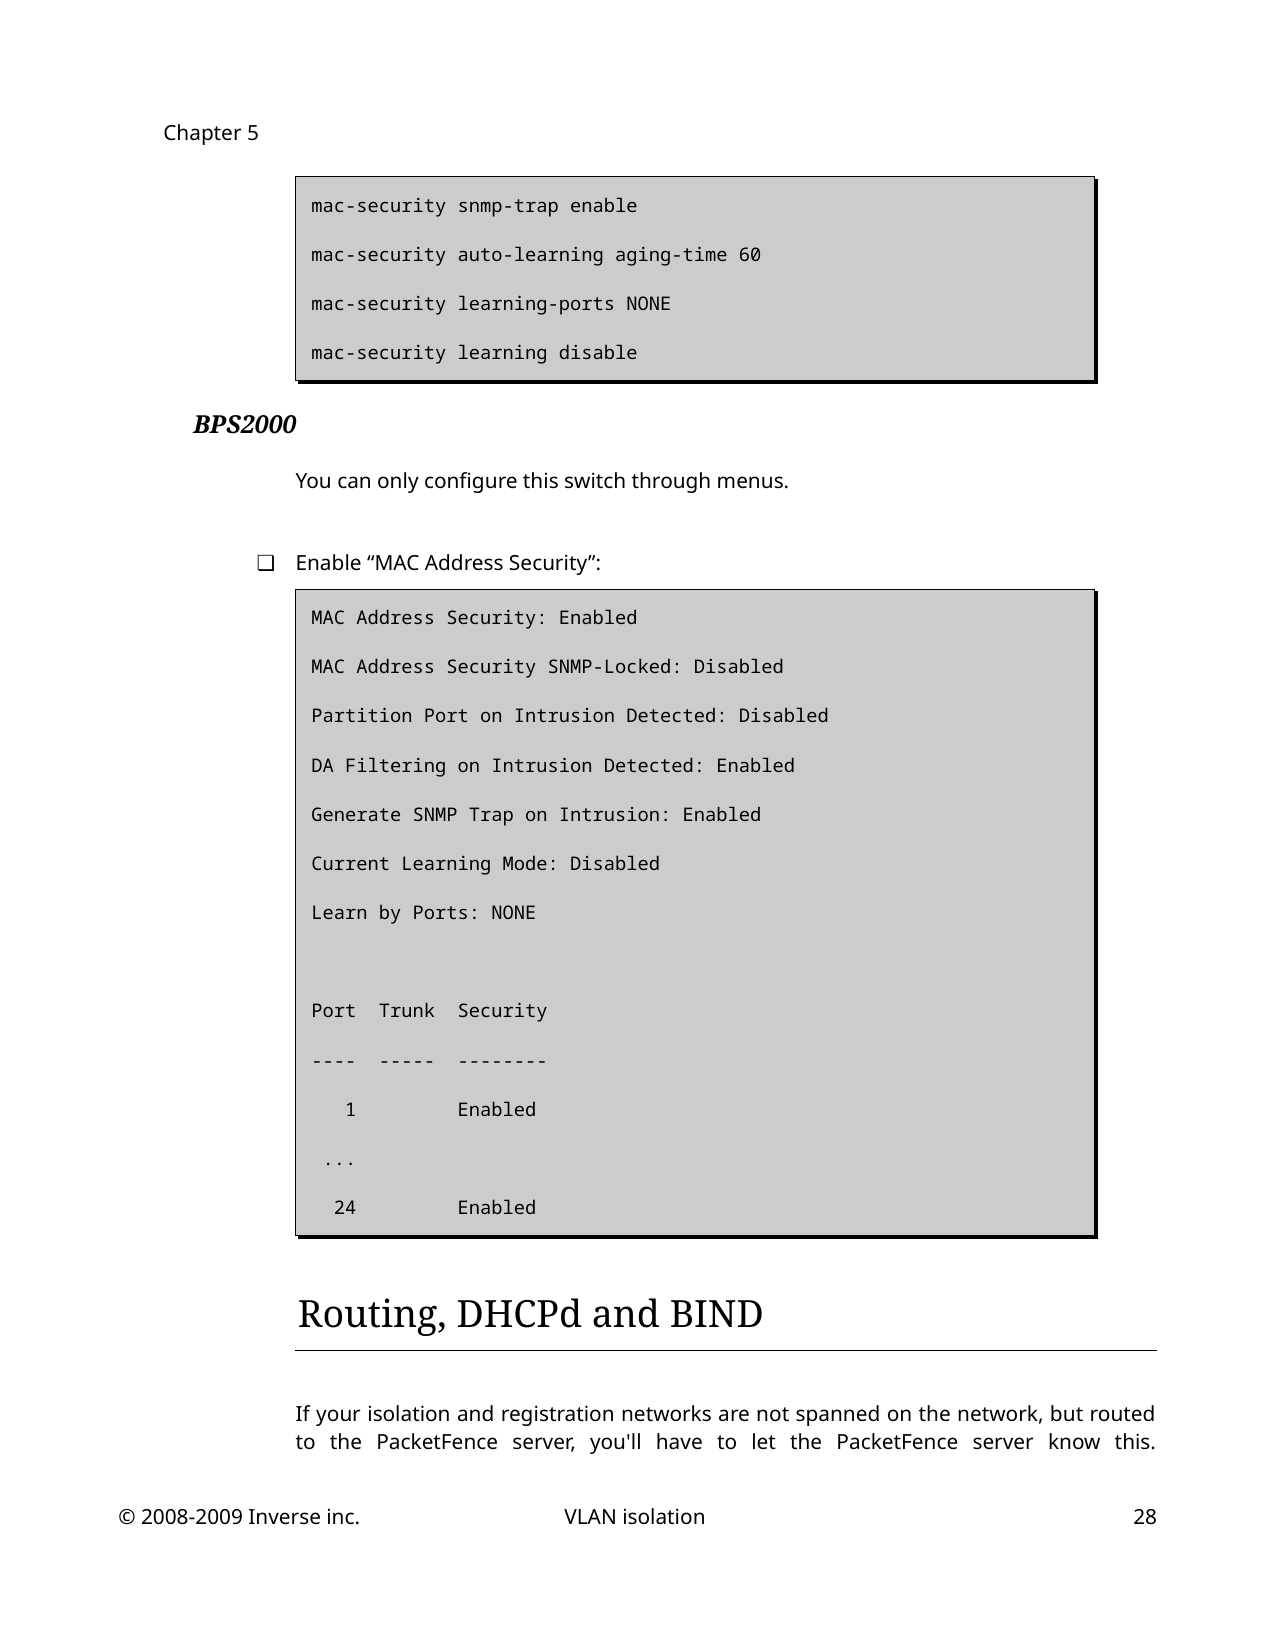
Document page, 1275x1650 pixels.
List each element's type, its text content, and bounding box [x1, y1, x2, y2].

text 24 Enabled [296, 1179, 1094, 1235]
text MAC Address Security: Enabled [296, 590, 1094, 630]
text MAC Address Security SNMP-Locked: Disabled [296, 638, 1094, 679]
text mac-security learning-ports NONE [296, 274, 1094, 316]
text DA Filtering on Intrusion Detected: Enabled [296, 736, 1094, 777]
text ... [296, 1129, 1094, 1171]
text Current Learning Mode: Disabled [296, 834, 1094, 876]
text Generate SNMP Trap on Intrusion: Enabled [296, 785, 1094, 827]
text 1 Enabled [296, 1080, 1094, 1122]
text Partition Port on Intrusion Detected: Disabled [296, 687, 1094, 728]
subtitle BPS2000 [156, 407, 1157, 441]
text If your isolation and registration networks are not spanned on the network, but routed to the PacketFence server, you'll have to let the PacketFence server know this. [295, 1399, 1157, 1456]
text mac-security snmp-trap enable [296, 177, 1094, 217]
text mac-security learning disable [296, 323, 1094, 380]
text Port Trunk Security [296, 982, 1094, 1023]
text Learn by Ports: NONE [296, 884, 1094, 925]
list ❏ Enable “MAC Address Security”: [256, 548, 1157, 576]
text mac-security auto-learning aging-time 60 [296, 225, 1094, 267]
text ---- ----- -------- [296, 1031, 1094, 1072]
subtitle Routing, DHCPd and BIND [295, 1287, 1157, 1350]
text You can only configure this switch through menus. [295, 466, 1157, 494]
